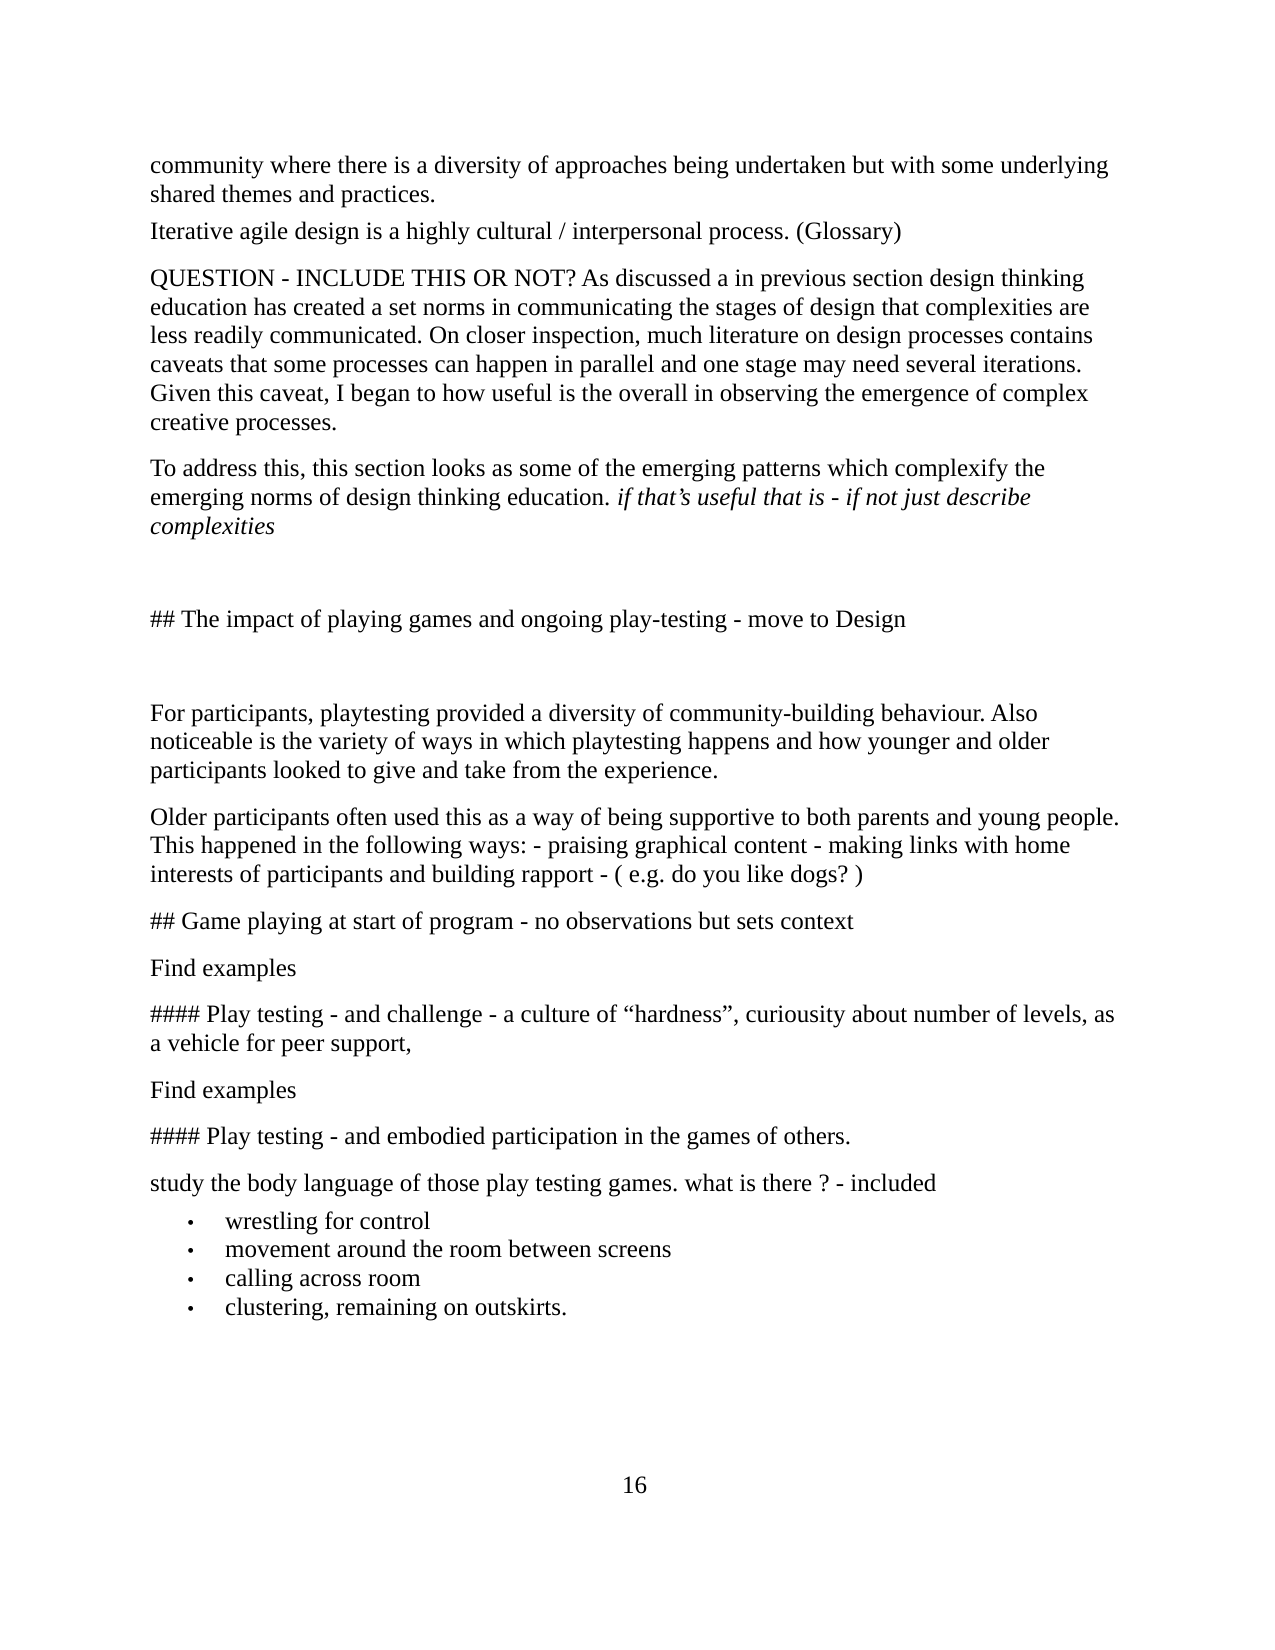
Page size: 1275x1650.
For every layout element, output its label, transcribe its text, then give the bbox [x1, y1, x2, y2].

text #### Play testing - and embodied participation in the games of others. [150, 1121, 1125, 1150]
text To address this, this section looks as some of the emerging patterns which complexify the emerging norms of design thinking education. if that’s useful that is - if not just describe complexities [150, 453, 1125, 540]
text ## Game playing at start of program - no observations but sets context [150, 906, 1125, 935]
text Find examples [150, 953, 1125, 981]
text study the body language of those play testing games. what is there ? - included [150, 1168, 1125, 1197]
text For participants, playtesting provided a diversity of community-building behaviour. Also noticeable is the variety of ways in which playtesting happens and how younger and older participants looked to give and take from the experience. [150, 698, 1125, 784]
text Iterative agile design is a highly cultural / interpersonal process. (Glossary) [150, 216, 1125, 245]
list clustering, remaining on outskirts. [187, 1292, 1125, 1321]
text ## The impact of playing games and ongoing play-testing - move to Design [150, 604, 1125, 633]
list calling across room [187, 1263, 1125, 1292]
text community where there is a diversity of approaches being undertaken but with some underlying shared themes and practices. [150, 150, 1125, 207]
text QUESTION - INCLUDE THIS OR NOT? As discussed a in previous section design thinking education has created a set norms in communicating the stages of design that complexities are less readily communicated. On closer inspection, much literature on design processes contains caveats that some processes can happen in parallel and one stage may need several iterations. Given this caveat, I began to how useful is the overall in observing the emergence of complex creative processes. [150, 263, 1125, 436]
text Find examples [150, 1075, 1125, 1103]
text Older participants often used this as a way of being supportive to both parents and young people. This happened in the following ways: - praising graphical content - making links with home interests of participants and building rapport - ( e.g. do you like dogs? ) [150, 802, 1125, 888]
list wrestling for control [187, 1206, 1125, 1234]
text #### Play testing - and challenge - a culture of “hardness”, curiousity about number of levels, as a vehicle for peer support, [150, 999, 1125, 1057]
list movement around the room between screens [187, 1234, 1125, 1263]
